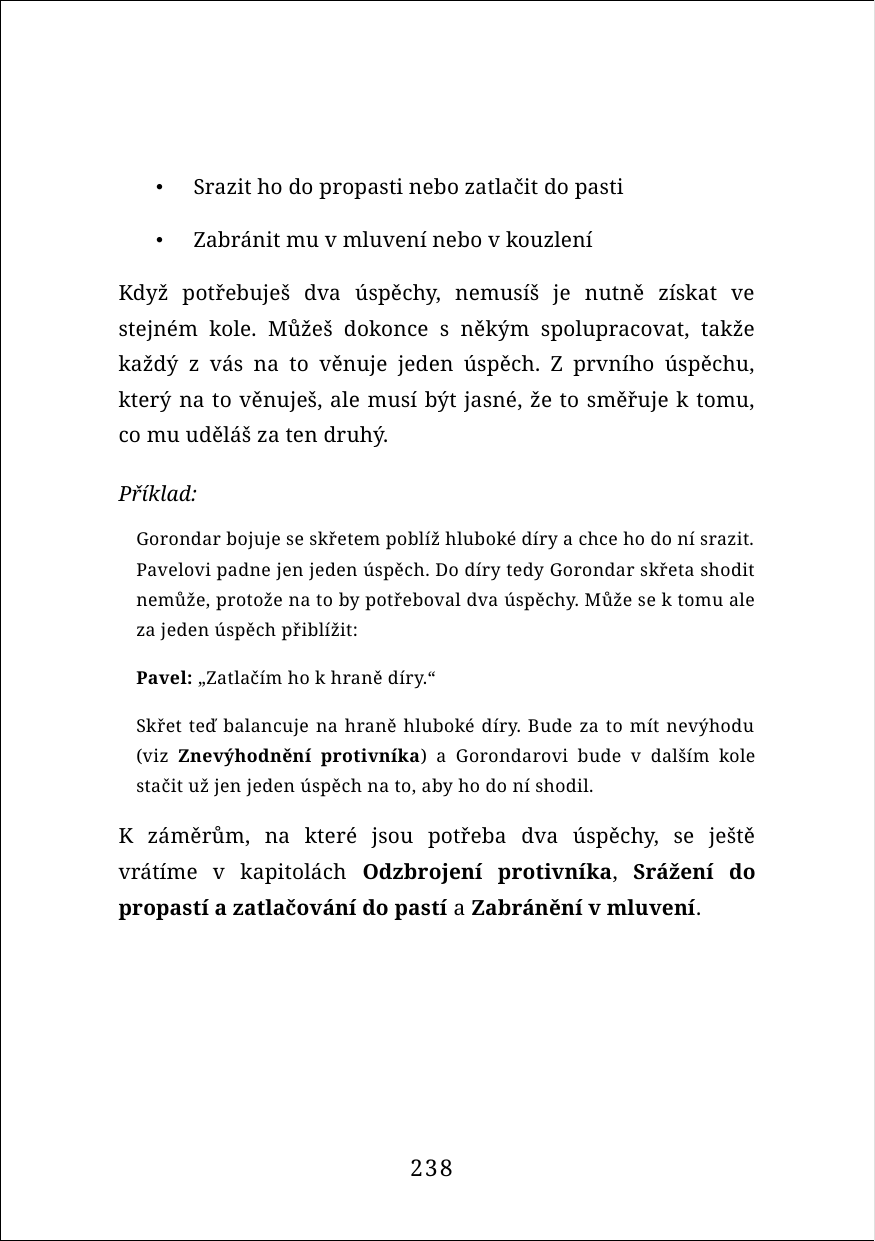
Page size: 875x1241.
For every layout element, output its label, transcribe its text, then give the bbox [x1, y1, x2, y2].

text K záměrům, na které jsou potřeba dva úspěchy, se ještě vrátíme v kapitolách Odzbrojení protivníka, Srážení do propastí a zatlačování do pastí a Zabránění v mluvení. [118, 822, 756, 921]
text Pavel: „Zatlačím ho k hraně díry.“ [136, 665, 756, 689]
list Zabránit mu v mluvení nebo v kouzlení [156, 225, 756, 253]
list Srazit ho do propasti nebo zatlačit do pasti [156, 172, 756, 200]
text Gorondar bojuje se skřetem poblíž hluboké díry a chce ho do ní srazit. Pavelovi padne jen jeden úspěch. Do díry tedy Gorondar skřeta shodit nemůže, protože na to by potřeboval dva úspěchy. Může se k tomu ale za jeden úspěch přiblížit: [136, 527, 756, 642]
text Když potřebuješ dva úspěchy, nemusíš je nutně získat ve stejném kole. Můžeš dokonce s někým spolupracovat, takže každý z vás na to věnuje jeden úspěch. Z prvního úspěchu, který na to věnuješ, ale musí být jasné, že to směřuje k tomu, co mu uděláš za ten druhý. [118, 278, 756, 449]
text Skřet teď balancuje na hraně hluboké díry. Bude za to mít nevýhodu (viz Znevýhodnění protivníka) a Gorondarovi bude v dalším kole stačit už jen jeden úspěch na to, aby ho do ní shodil. [136, 713, 756, 798]
text Příklad: [118, 479, 756, 508]
